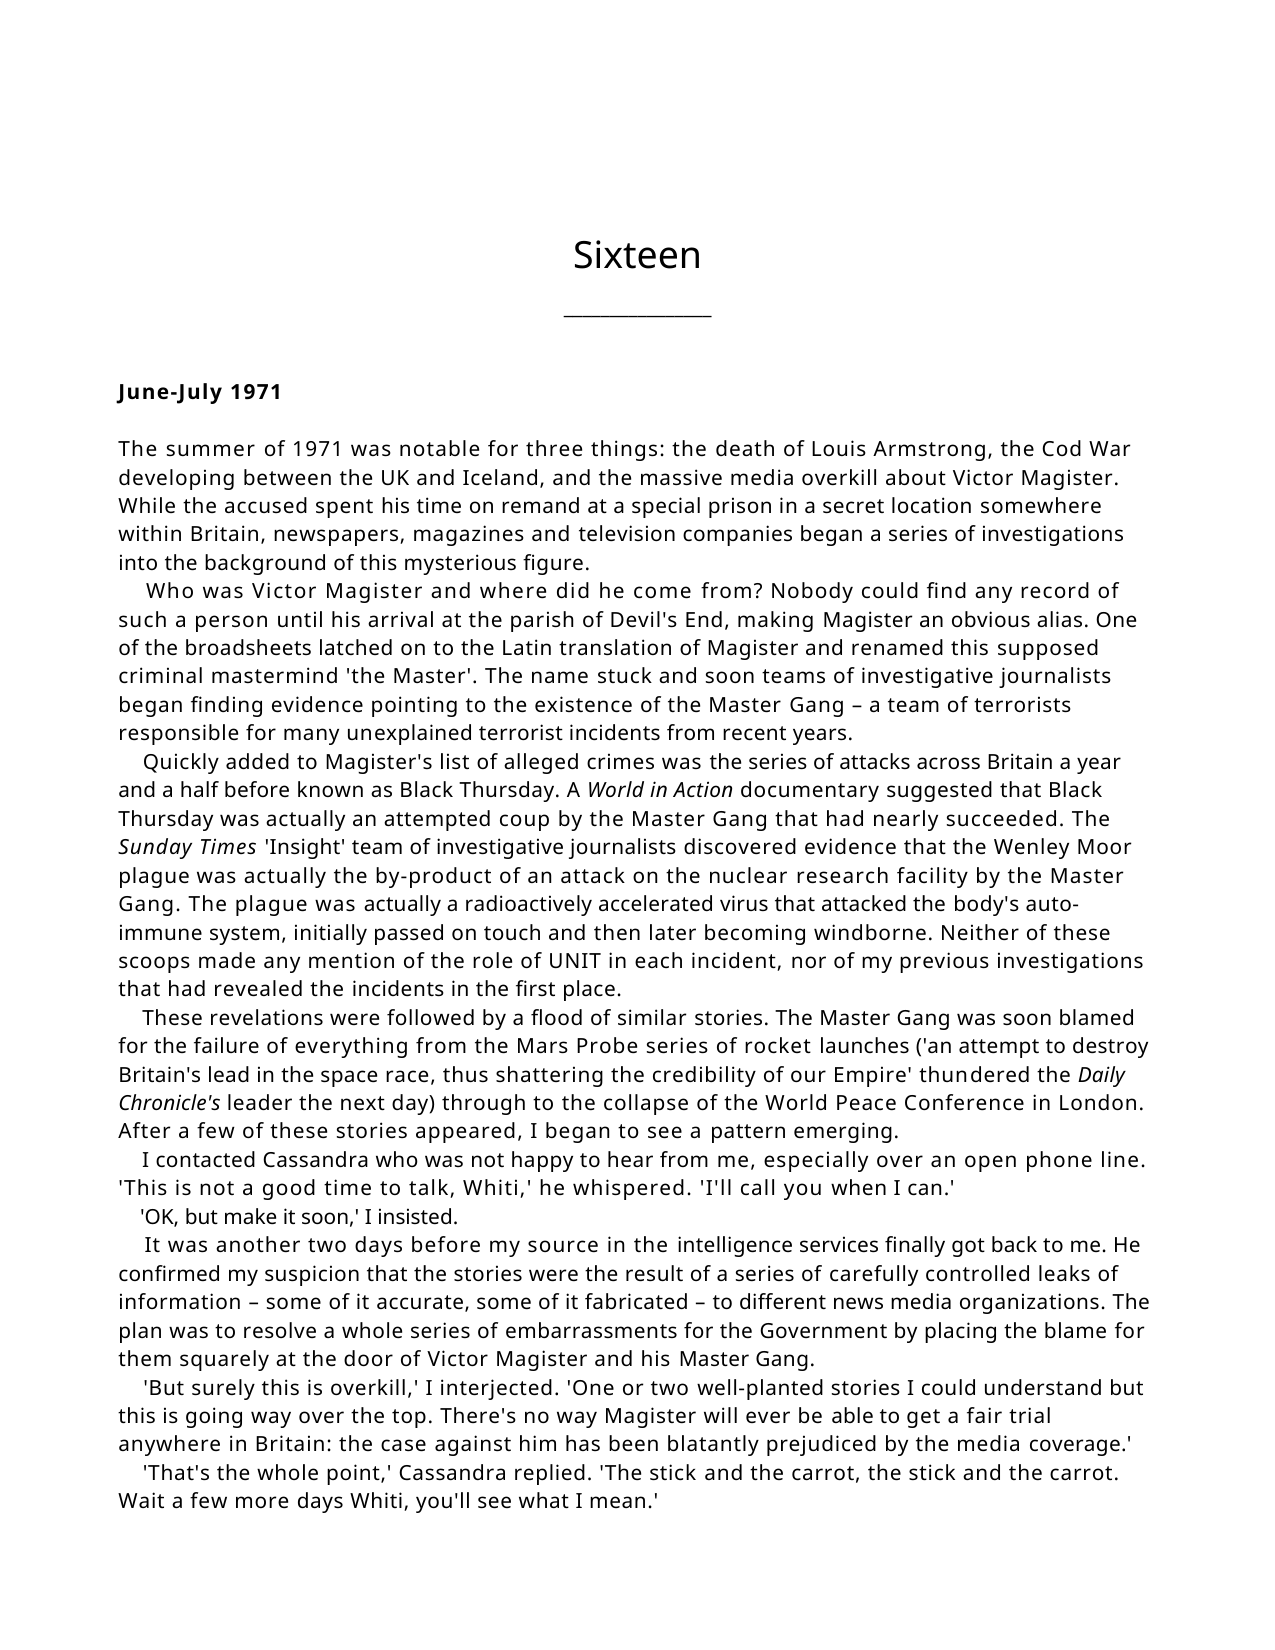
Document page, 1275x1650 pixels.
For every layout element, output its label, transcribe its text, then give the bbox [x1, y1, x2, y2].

text The summer of 1971 was notable for three things: the death of Louis Armstrong, the Cod War developing between the UK and Iceland, and the massive media overkill about Victor Magister. While the accused spent his time on remand at a special prison in a secret location somewhere within Britain, newspapers, magazines and television companies began a series of investigations into the background of this mysterious figure. [118, 434, 1157, 576]
title Sixteen [118, 228, 1157, 279]
text I contacted Cassandra who was not happy to hear from me, especially over an open phone line. 'This is not a good time to talk, Whiti,' he whispered. 'I'll call you when I can.' [118, 1145, 1157, 1202]
text 'That's the whole point,' Cassandra replied. 'The stick and the carrot, the stick and the carrot. Wait a few more days Whiti, you'll see what I mean.' [118, 1458, 1157, 1515]
text Who was Victor Magister and where did he come from? Nobody could find any record of such a person until his arrival at the parish of Devil's End, making Magister an obvious alias. One of the broadsheets latched on to the Latin translation of Magister and renamed this supposed criminal mastermind 'the Master'. The name stuck and soon teams of investigative journalists began finding evidence pointing to the existence of the Master Gang – a team of terrorists responsible for many unexplained terrorist incidents from recent years. [118, 576, 1157, 747]
text It was another two days before my source in the intelligence services finally got back to me. He confirmed my suspicion that the stories were the result of a series of carefully controlled leaks of information – some of it accurate, some of it fabricated – to different news media organizations. The plan was to resolve a whole series of embarrassments for the Government by placing the blame for them squarely at the door of Victor Magister and his Master Gang. [118, 1230, 1157, 1373]
text June-July 1971 [118, 377, 1157, 406]
text 'But surely this is overkill,' I interjected. 'One or two well-planted stories I could understand but this is going way over the top. There's no way Magister will ever be able to get a fair trial anywhere in Britain: the case against him has been blatantly prejudiced by the media coverage.' [118, 1373, 1157, 1458]
text ________________ [118, 292, 1157, 320]
text 'OK, but make it soon,' I insisted. [118, 1202, 1157, 1230]
text These revelations were followed by a flood of similar stories. The Master Gang was soon blamed for the failure of everything from the Mars Probe series of rocket launches ('an attempt to destroy Britain's lead in the space race, thus shattering the credibility of our Empire' thundered the Daily Chronicle's leader the next day) through to the collapse of the World Peace Conference in London. After a few of these stories appeared, I began to see a pattern emerging. [118, 1003, 1157, 1145]
text Quickly added to Magister's list of alleged crimes was the series of attacks across Britain a year and a half before known as Black Thursday. A World in Action documentary suggested that Black Thursday was actually an attempted coup by the Master Gang that had nearly succeeded. The Sunday Times 'Insight' team of investigative journalists discovered evidence that the Wenley Moor plague was actually the by-product of an attack on the nuclear research facility by the Master Gang. The plague was actually a radioactively accelerated virus that attacked the body's auto-immune system, initially passed on touch and then later becoming windborne. Neither of these scoops made any mention of the role of UNIT in each incident, nor of my previous investigations that had revealed the incidents in the first place. [118, 747, 1157, 1003]
